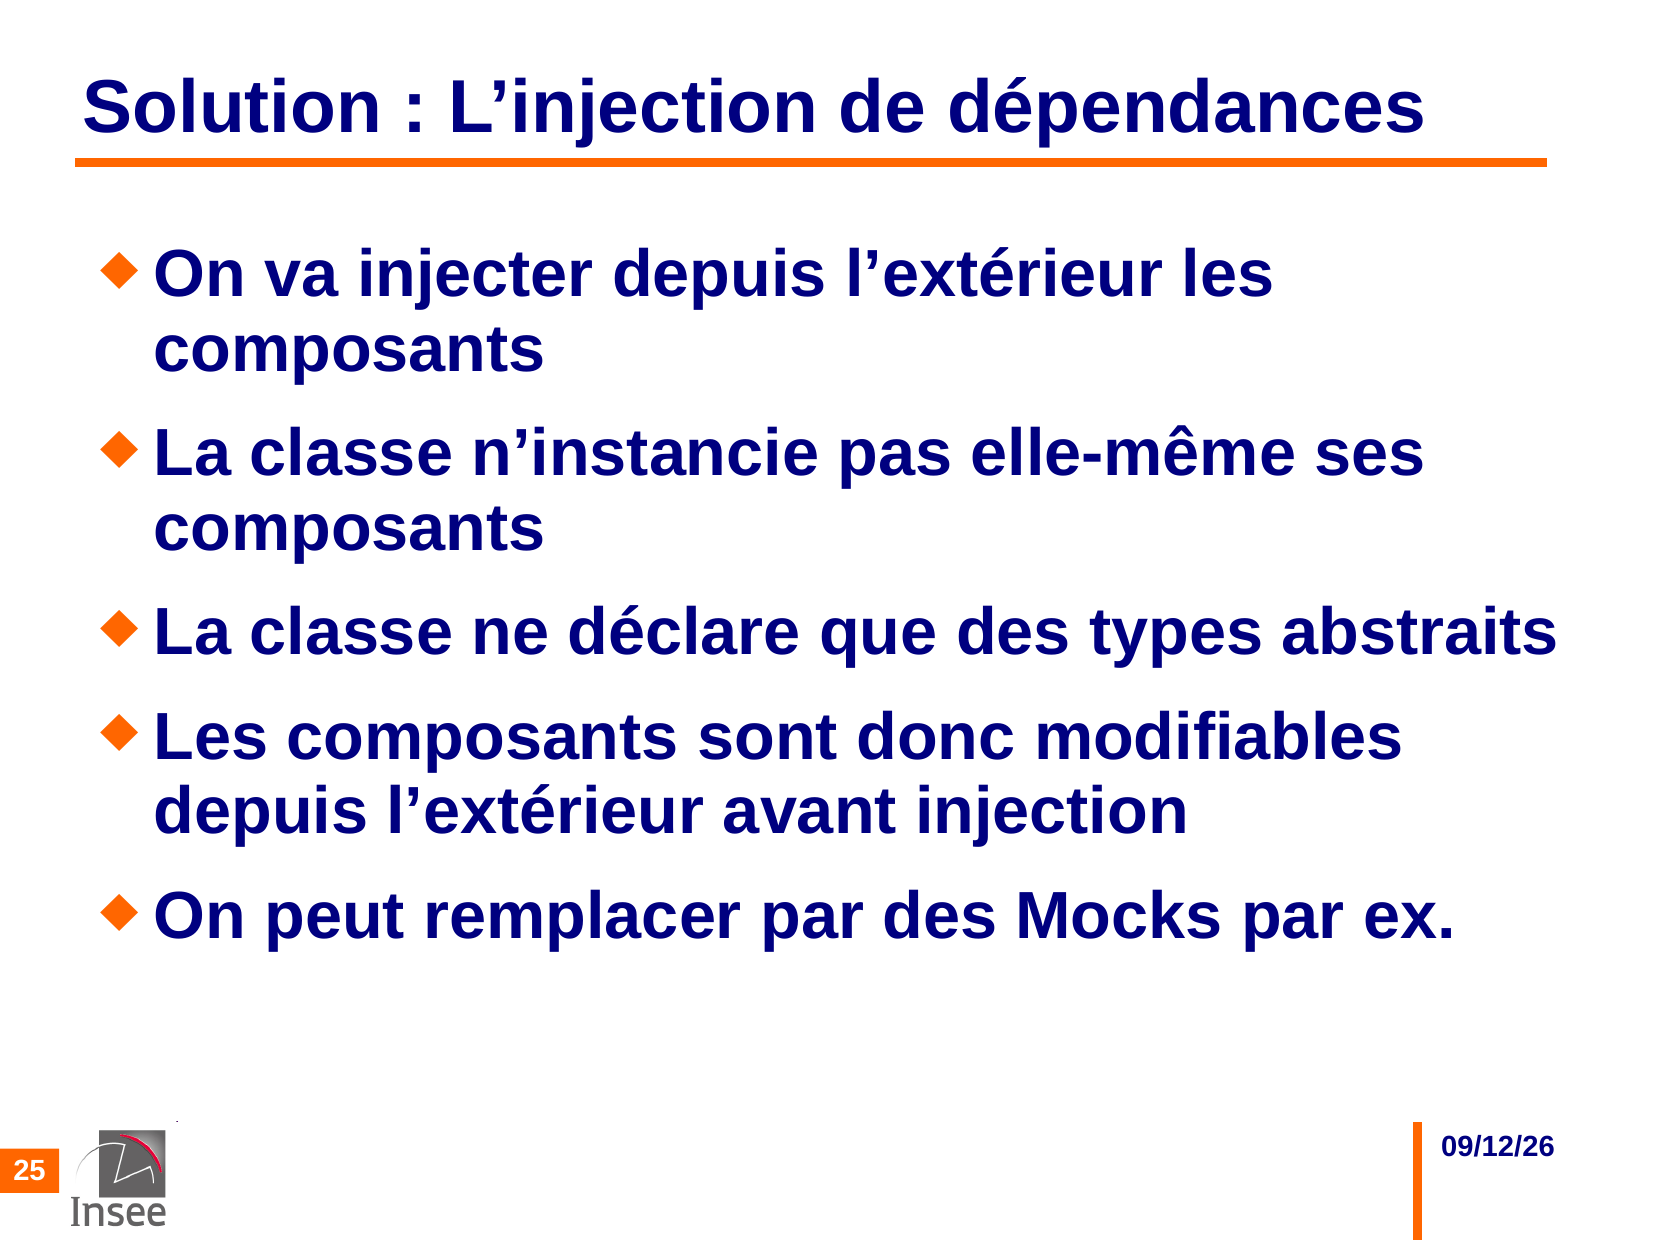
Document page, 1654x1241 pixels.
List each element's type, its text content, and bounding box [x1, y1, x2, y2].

picture [62, 1121, 178, 1241]
list On va injecter depuis l’extérieur les composants La classe n’instancie pas elle-même ses composants La classe ne déclare que des types abstraits Les composants sont donc modifiables depuis l’extérieur avant injection On peut remplacer par des Mocks par ex. [82, 236, 1571, 1052]
title Solution : L’injection de dépendances [82, 49, 1619, 163]
